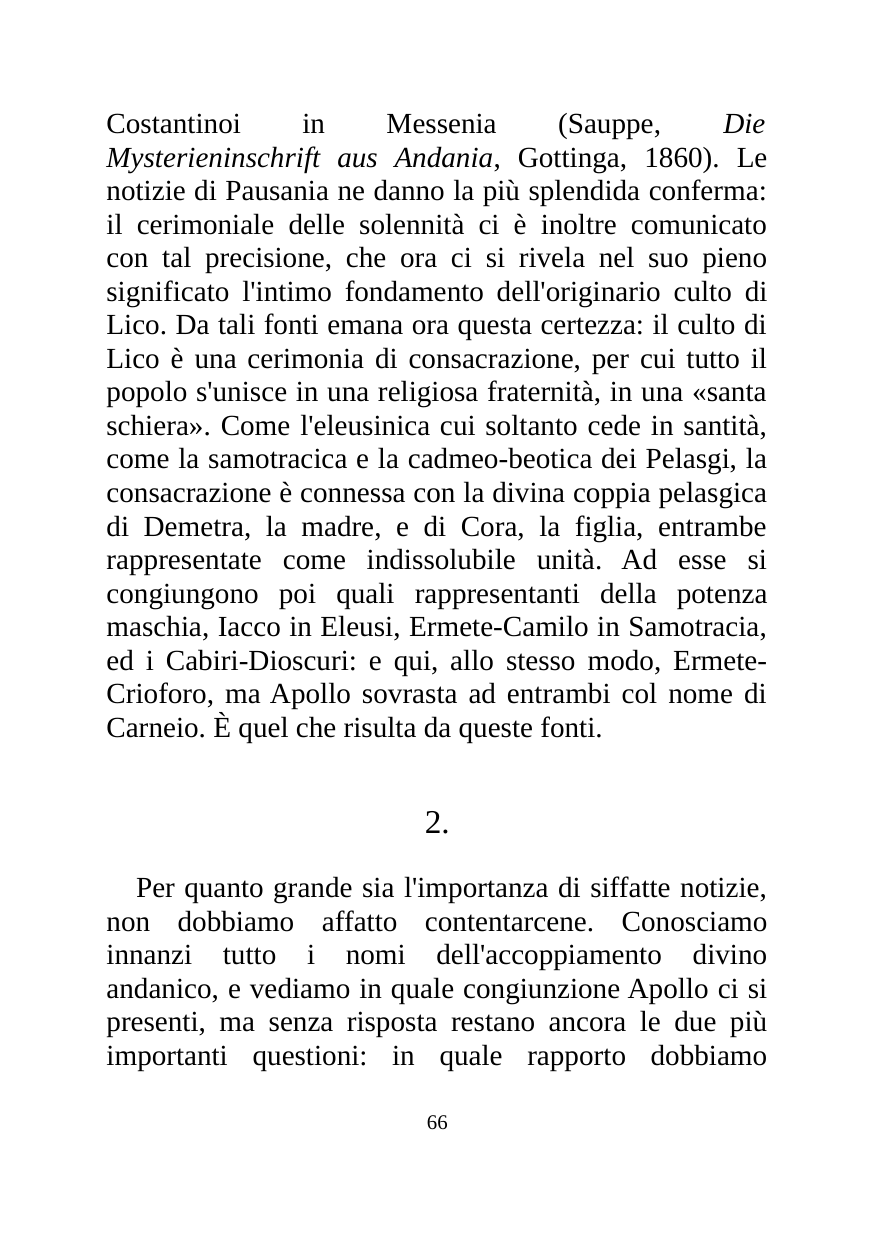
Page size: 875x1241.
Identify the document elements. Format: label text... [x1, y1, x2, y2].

text Costantinoi in Messenia (Sauppe, Die Mysterieninschrift aus Andania, Gottinga, 1860). Le notizie di Pausania ne danno la più splendida conferma: il cerimoniale delle solennità ci è inoltre comunicato con tal precisione, che ora ci si rivela nel suo pieno significato l'intimo fondamento dell'originario culto di Lico. Da tali fonti emana ora questa certezza: il culto di Lico è una cerimonia di consacrazione, per cui tutto il popolo s'unisce in una religiosa fraternità, in una «santa schiera». Come l'eleusinica cui soltanto cede in santità, come la samotracica e la cadmeo-beotica dei Pelasgi, la consacrazione è connessa con la divina coppia pelasgica di Demetra, la madre, e di Cora, la figlia, entrambe rappresentate come indissolubile unità. Ad esse si congiungono poi quali rappresentanti della potenza maschia, Iacco in Eleusi, Ermete-Camilo in Samotracia, ed i Cabiri-Dioscuri: e qui, allo stesso modo, Ermete-Crioforo, ma Apollo sovrasta ad entrambi col nome di Carneio. È quel che risulta da queste fonti. [106, 106, 768, 743]
subtitle 2. [106, 803, 768, 841]
text Per quanto grande sia l'importanza di siffatte notizie, non dobbiamo affatto contentarcene. Conosciamo innanzi tutto i nomi dell'accoppiamento divino andanico, e vediamo in quale congiunzione Apollo ci si presenti, ma senza risposta restano ancora le due più importanti questioni: in quale rapporto dobbiamo [106, 870, 768, 1072]
